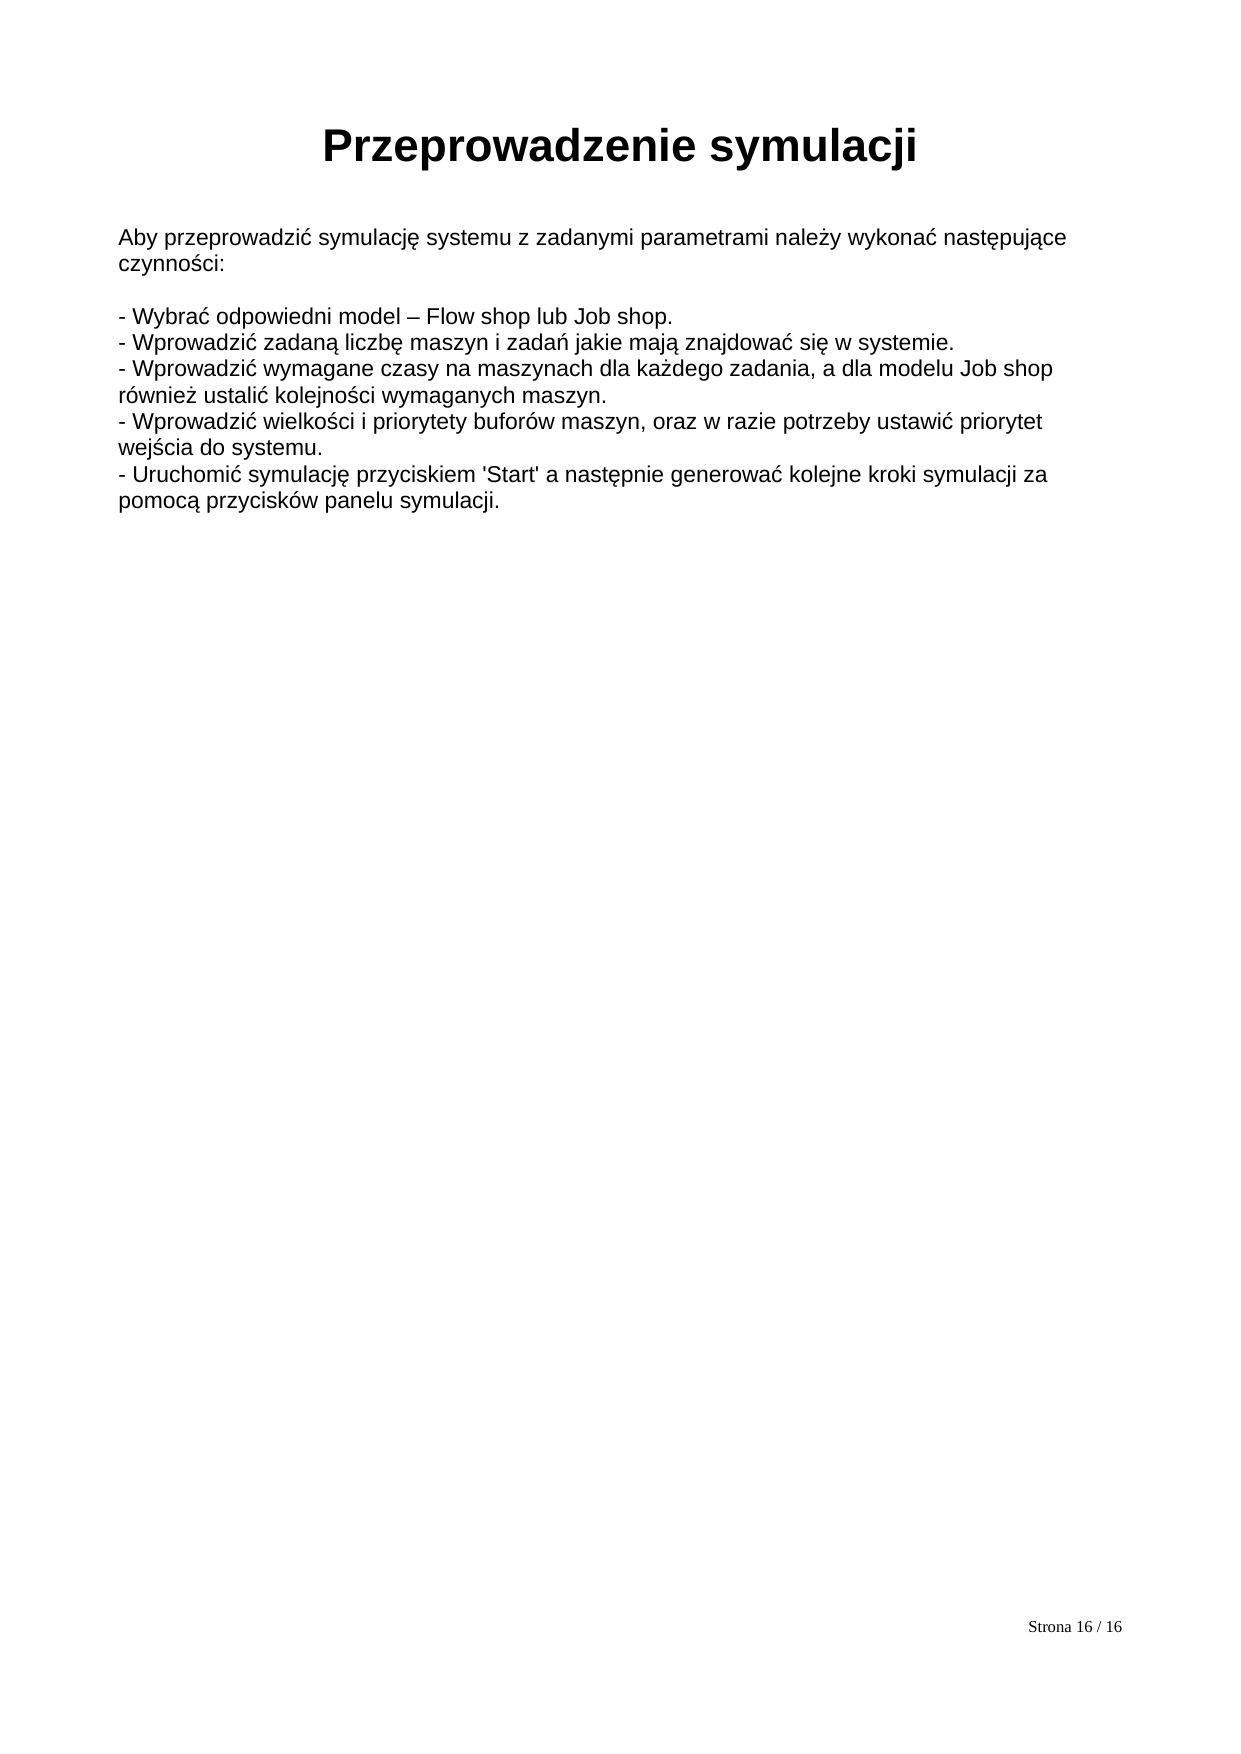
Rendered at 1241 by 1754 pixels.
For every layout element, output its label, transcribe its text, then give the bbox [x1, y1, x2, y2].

text Przeprowadzenie symulacji [118, 118, 1122, 171]
text - Wprowadzić wielkości i priorytety buforów maszyn, oraz w razie potrzeby ustawić priorytet wejścia do systemu. [118, 408, 1122, 461]
text - Wprowadzić zadaną liczbę maszyn i zadań jakie mają znajdować się w systemie. [118, 329, 1122, 355]
text - Uruchomić symulację przyciskiem 'Start' a następnie generować kolejne kroki symulacji za pomocą przycisków panelu symulacji. [118, 461, 1122, 513]
text - Wybrać odpowiedni model – Flow shop lub Job shop. [118, 303, 1122, 329]
text - Wprowadzić wymagane czasy na maszynach dla każdego zadania, a dla modelu Job shop również ustalić kolejności wymaganych maszyn. [118, 355, 1122, 408]
text Aby przeprowadzić symulację systemu z zadanymi parametrami należy wykonać następujące czynności: [118, 223, 1122, 276]
